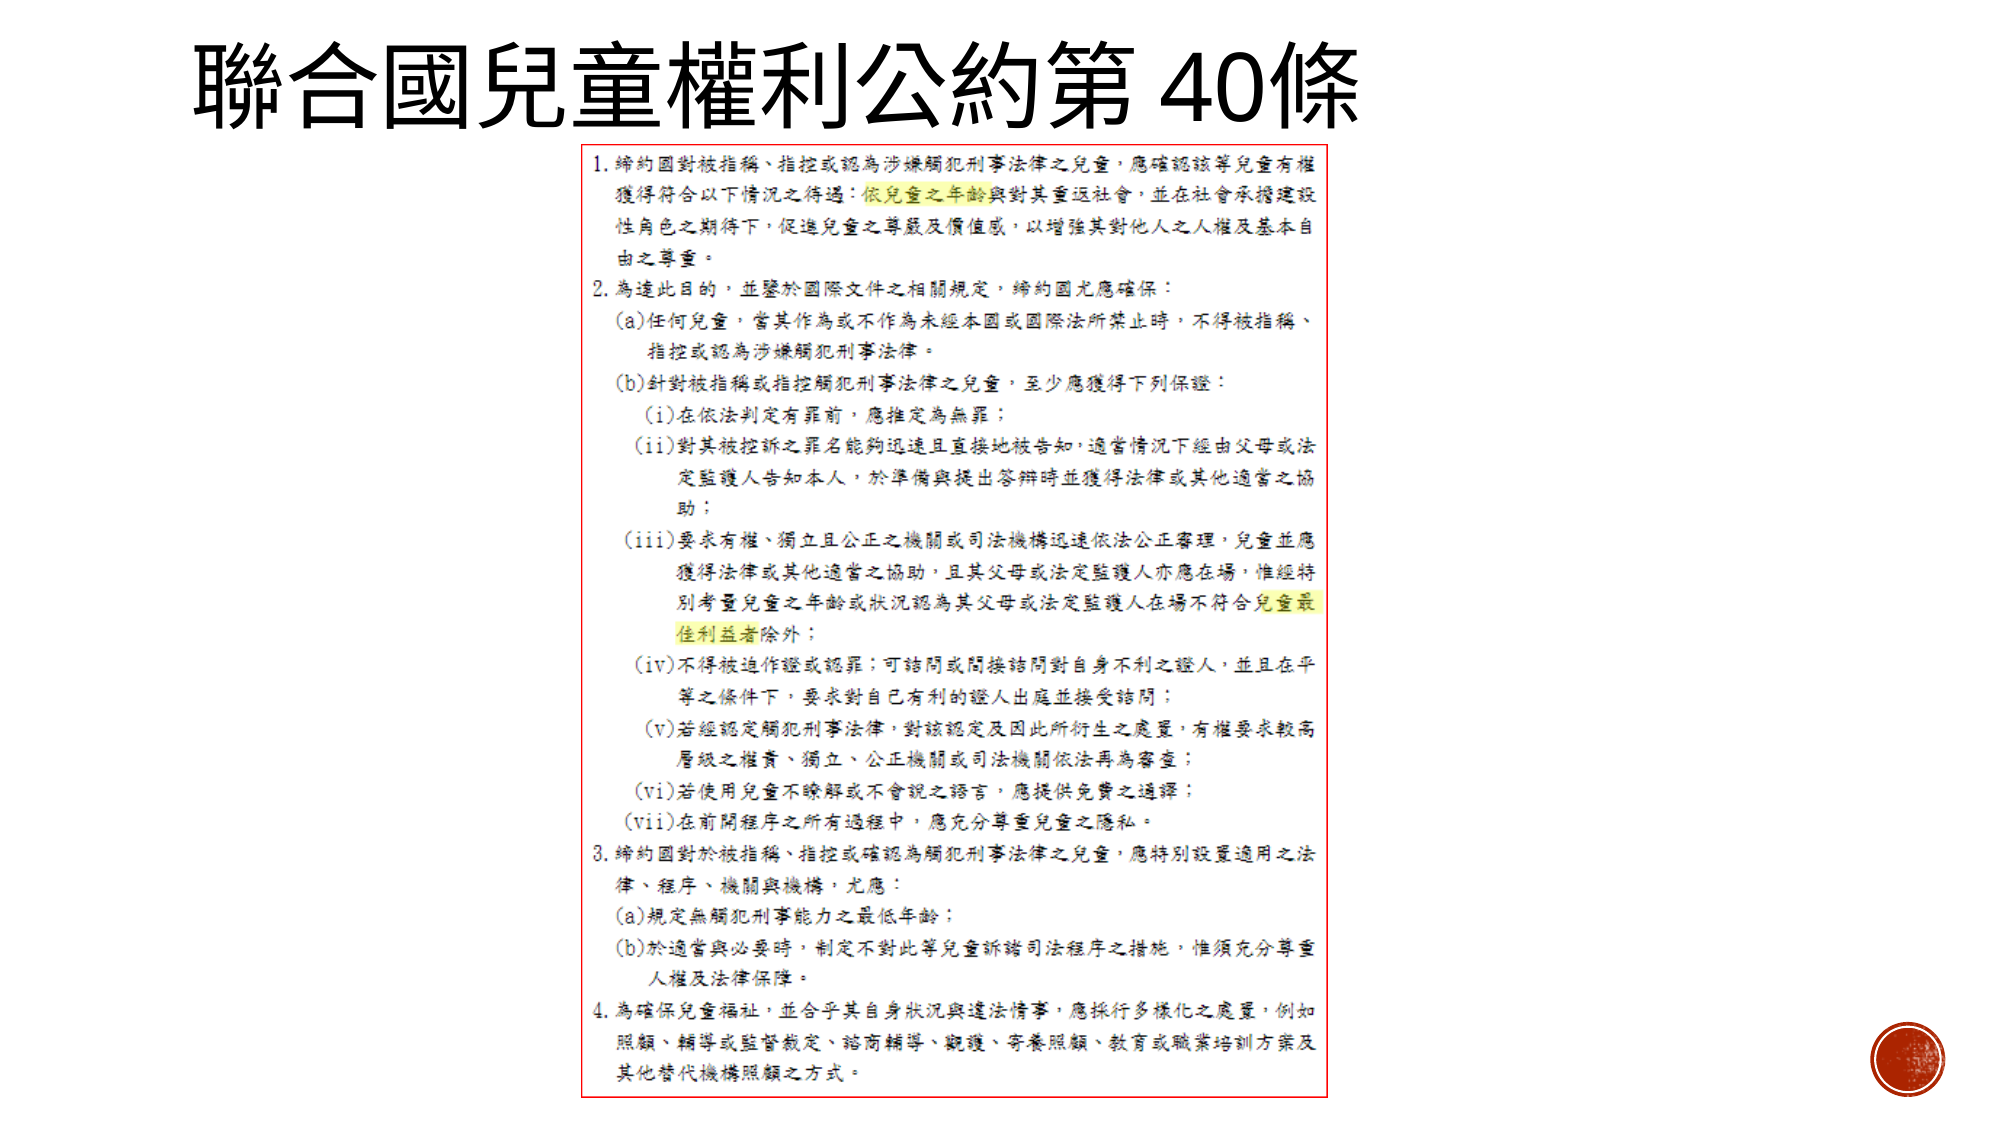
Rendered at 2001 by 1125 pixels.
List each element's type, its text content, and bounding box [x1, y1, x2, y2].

picture [581, 145, 1328, 1098]
title 聯合國兒童權利公約第40條 [175, 21, 1826, 154]
